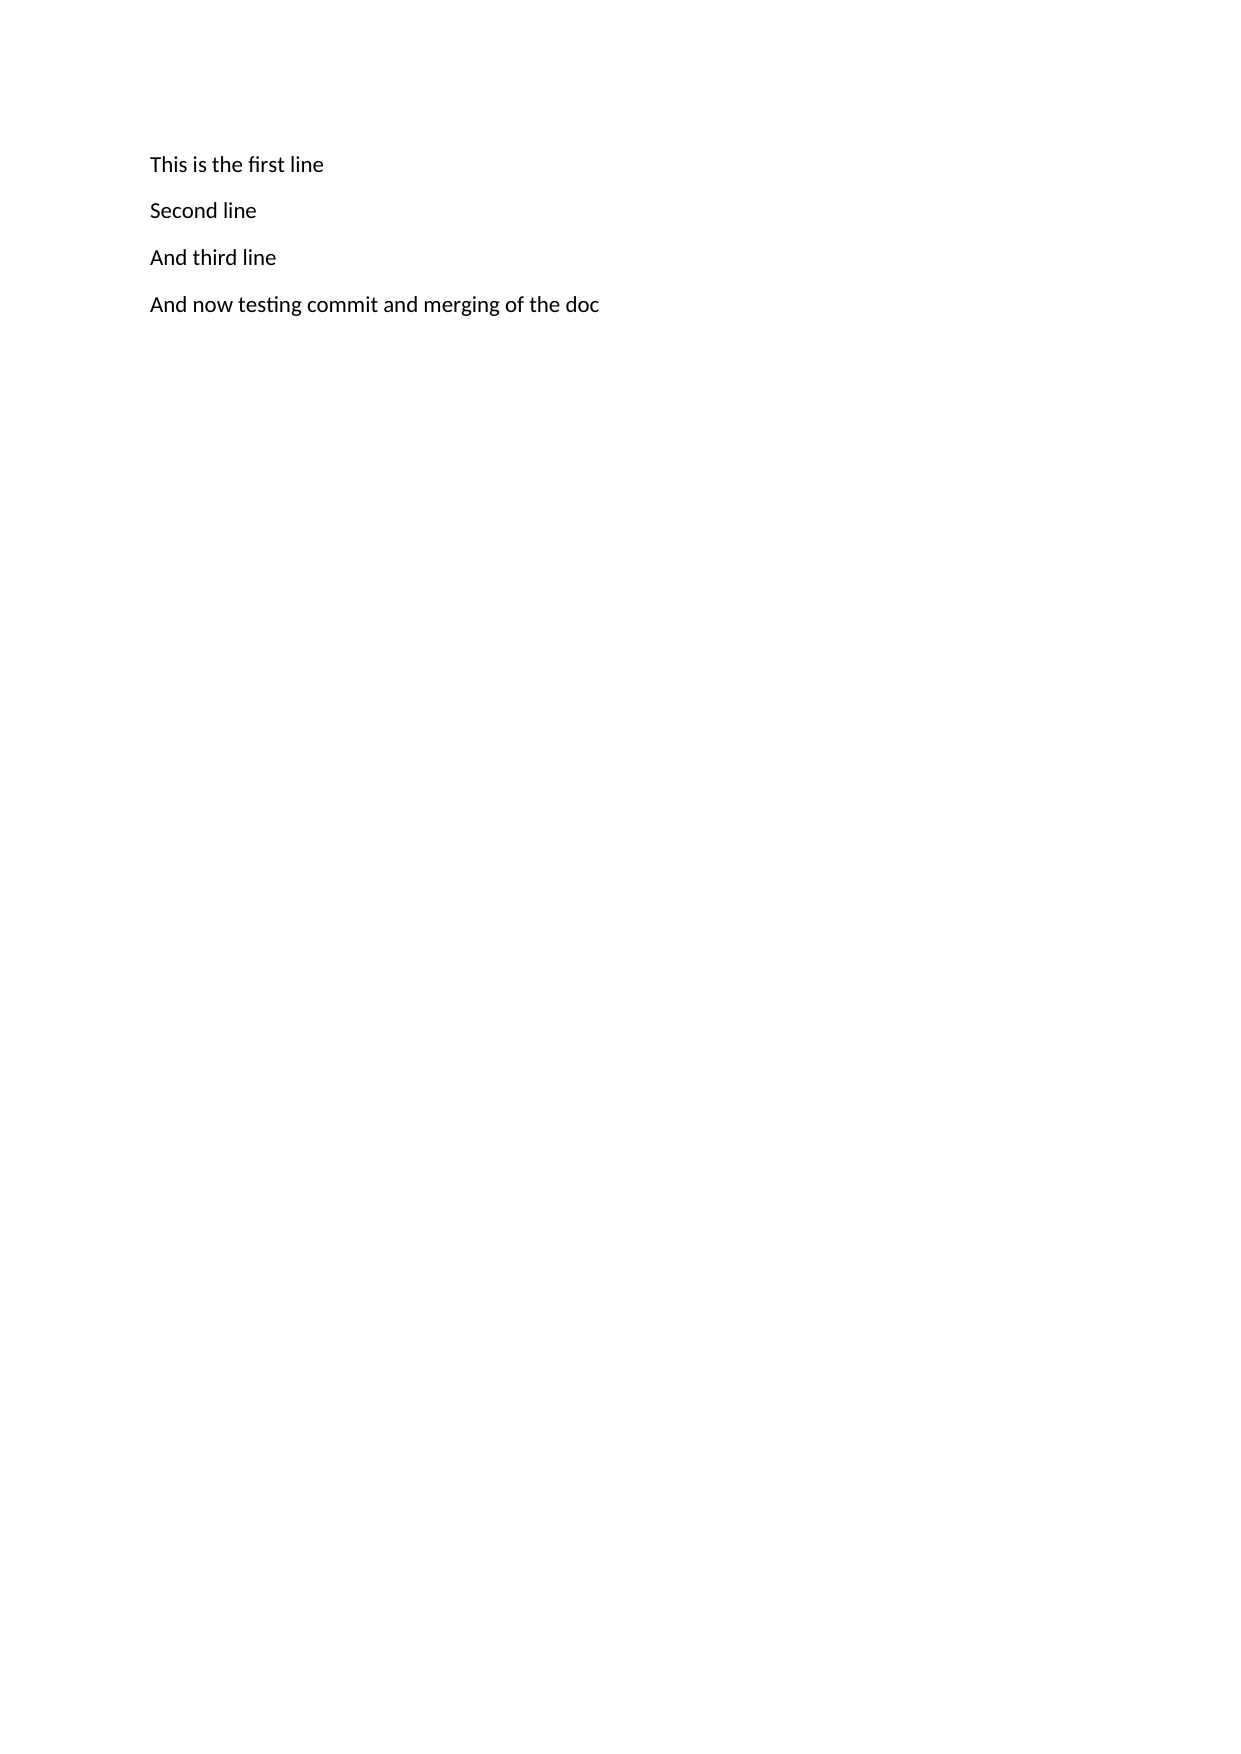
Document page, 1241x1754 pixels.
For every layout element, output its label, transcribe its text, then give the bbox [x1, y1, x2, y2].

text And now testing commit and merging of the doc [150, 290, 1090, 318]
text Second line [150, 197, 1090, 224]
text And third line [150, 243, 1090, 271]
text This is the first line [150, 150, 1090, 178]
